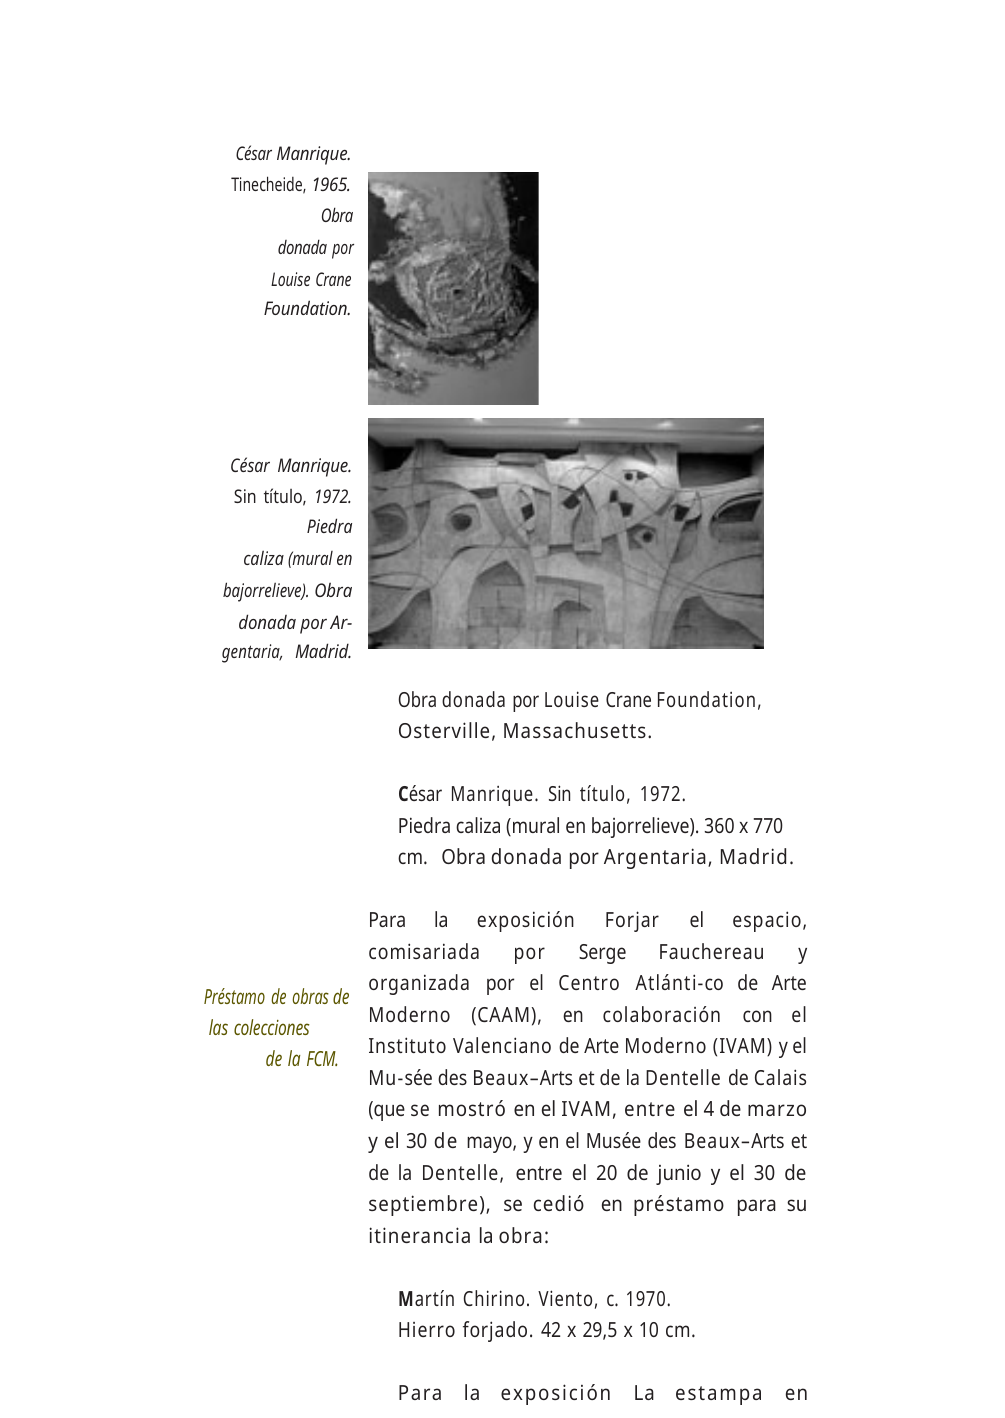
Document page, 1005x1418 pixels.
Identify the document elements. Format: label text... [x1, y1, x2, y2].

text Piedra caliza (mural en bajorrelieve). Obra donada por Ar- [201, 514, 354, 635]
text Foundation. [103, 298, 353, 319]
text Sin título, 1972. [103, 483, 354, 508]
text Préstamo de obras de las colecciones [203, 982, 354, 1042]
text César Manrique. Sin título, 1972. [398, 779, 960, 808]
text Piedra caliza (mural en bajorrelieve). 360 x 770 cm. Obra donada por Argentaria, Madrid. [398, 811, 804, 871]
text de la FCM. [265, 1044, 354, 1073]
text Para la exposición Forjar el espacio, comisariada por Serge Fauchereau y organizada por el Centro Atlánti-co de Arte Moderno (CAAM), en colaboración con el Instituto Valenciano de Arte Moderno (IVAM) y el Mu-sée des Beaux–Arts et de la Dentelle de Calais (que se mostró en el IVAM, entre el 4 de marzo y el 30 de mayo, y en el Musée des Beaux–Arts et de la Dentelle, entre el 20 de junio y el 30 de septiembre), se cedió en préstamo para su itinerancia la obra: [368, 905, 807, 1249]
text Martín Chirino. Viento, c. 1970. [398, 1284, 960, 1312]
text César Manrique. [103, 452, 354, 478]
text Obra donada por Louise Crane Foundation, Osterville, Massachusetts. [398, 685, 804, 745]
text Hierro forjado. 42 x 29,5 x 10 cm. [398, 1315, 960, 1344]
text Para la exposición La estampa en [368, 1378, 808, 1407]
text gentaria, Madrid. [103, 641, 354, 663]
text César Manrique. [103, 141, 353, 166]
text Tinecheide, 1965. [103, 172, 353, 197]
text Obra donada por Louise Crane [260, 202, 353, 292]
